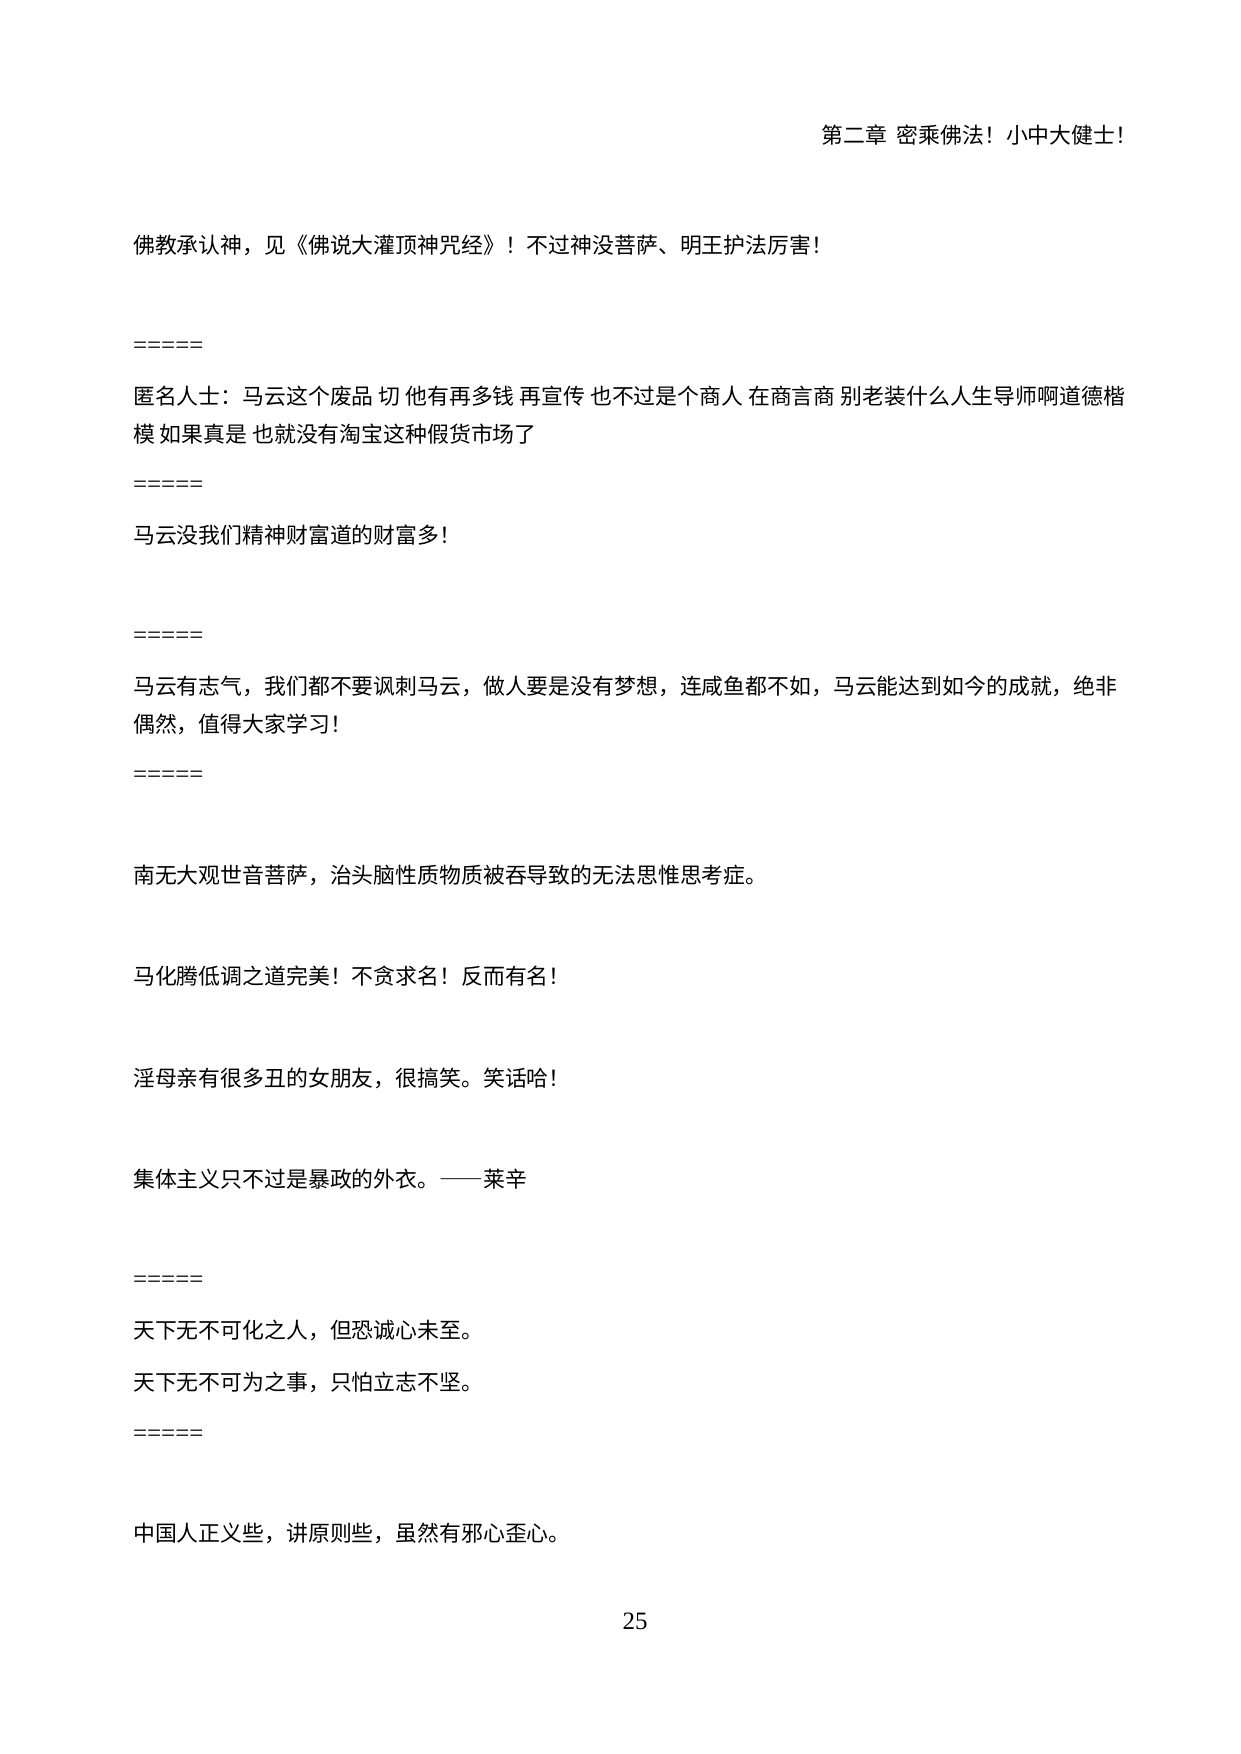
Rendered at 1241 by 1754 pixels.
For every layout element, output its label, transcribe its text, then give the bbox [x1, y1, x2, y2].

text 佛教承认神，见《佛说大灌顶神咒经》！不过神没菩萨、明王护法厉害！ [133, 228, 1137, 260]
text 马化腾低调之道完美！不贪求名！反而有名！ [133, 959, 1137, 991]
text ===== [133, 469, 1137, 498]
text 马云没我们精神财富道的财富多！ [133, 518, 1137, 550]
text 中国人正义些，讲原则些，虽然有邪心歪心。 [133, 1516, 1137, 1548]
text ===== [133, 1264, 1137, 1293]
text 淫母亲有很多丑的女朋友，很搞笑。笑话哈！ [133, 1061, 1137, 1092]
text ===== [133, 759, 1137, 788]
text ===== [133, 330, 1137, 359]
text 匿名人士：马云这个废品 切 他有再多钱 再宣传 也不过是个商人 在商言商 别老装什么人生导师啊道德楷模 如果真是 也就没有淘宝这种假货市场了 [133, 379, 1137, 448]
text 天下无不可化之人，但恐诚心未至。 [133, 1313, 1137, 1344]
text ===== [133, 620, 1137, 649]
text 马云有志气，我们都不要讽刺马云，做人要是没有梦想，连咸鱼都不如，马云能达到如今的成就，绝非偶然，值得大家学习！ [133, 669, 1137, 739]
text 南无大观世音菩萨，治头脑性质物质被吞导致的无法思惟思考症。 [133, 858, 1137, 889]
text 天下无不可为之事，只怕立志不坚。 [133, 1365, 1137, 1397]
text 集体主义只不过是暴政的外衣。——莱辛 [133, 1162, 1137, 1194]
text ===== [133, 1418, 1137, 1447]
